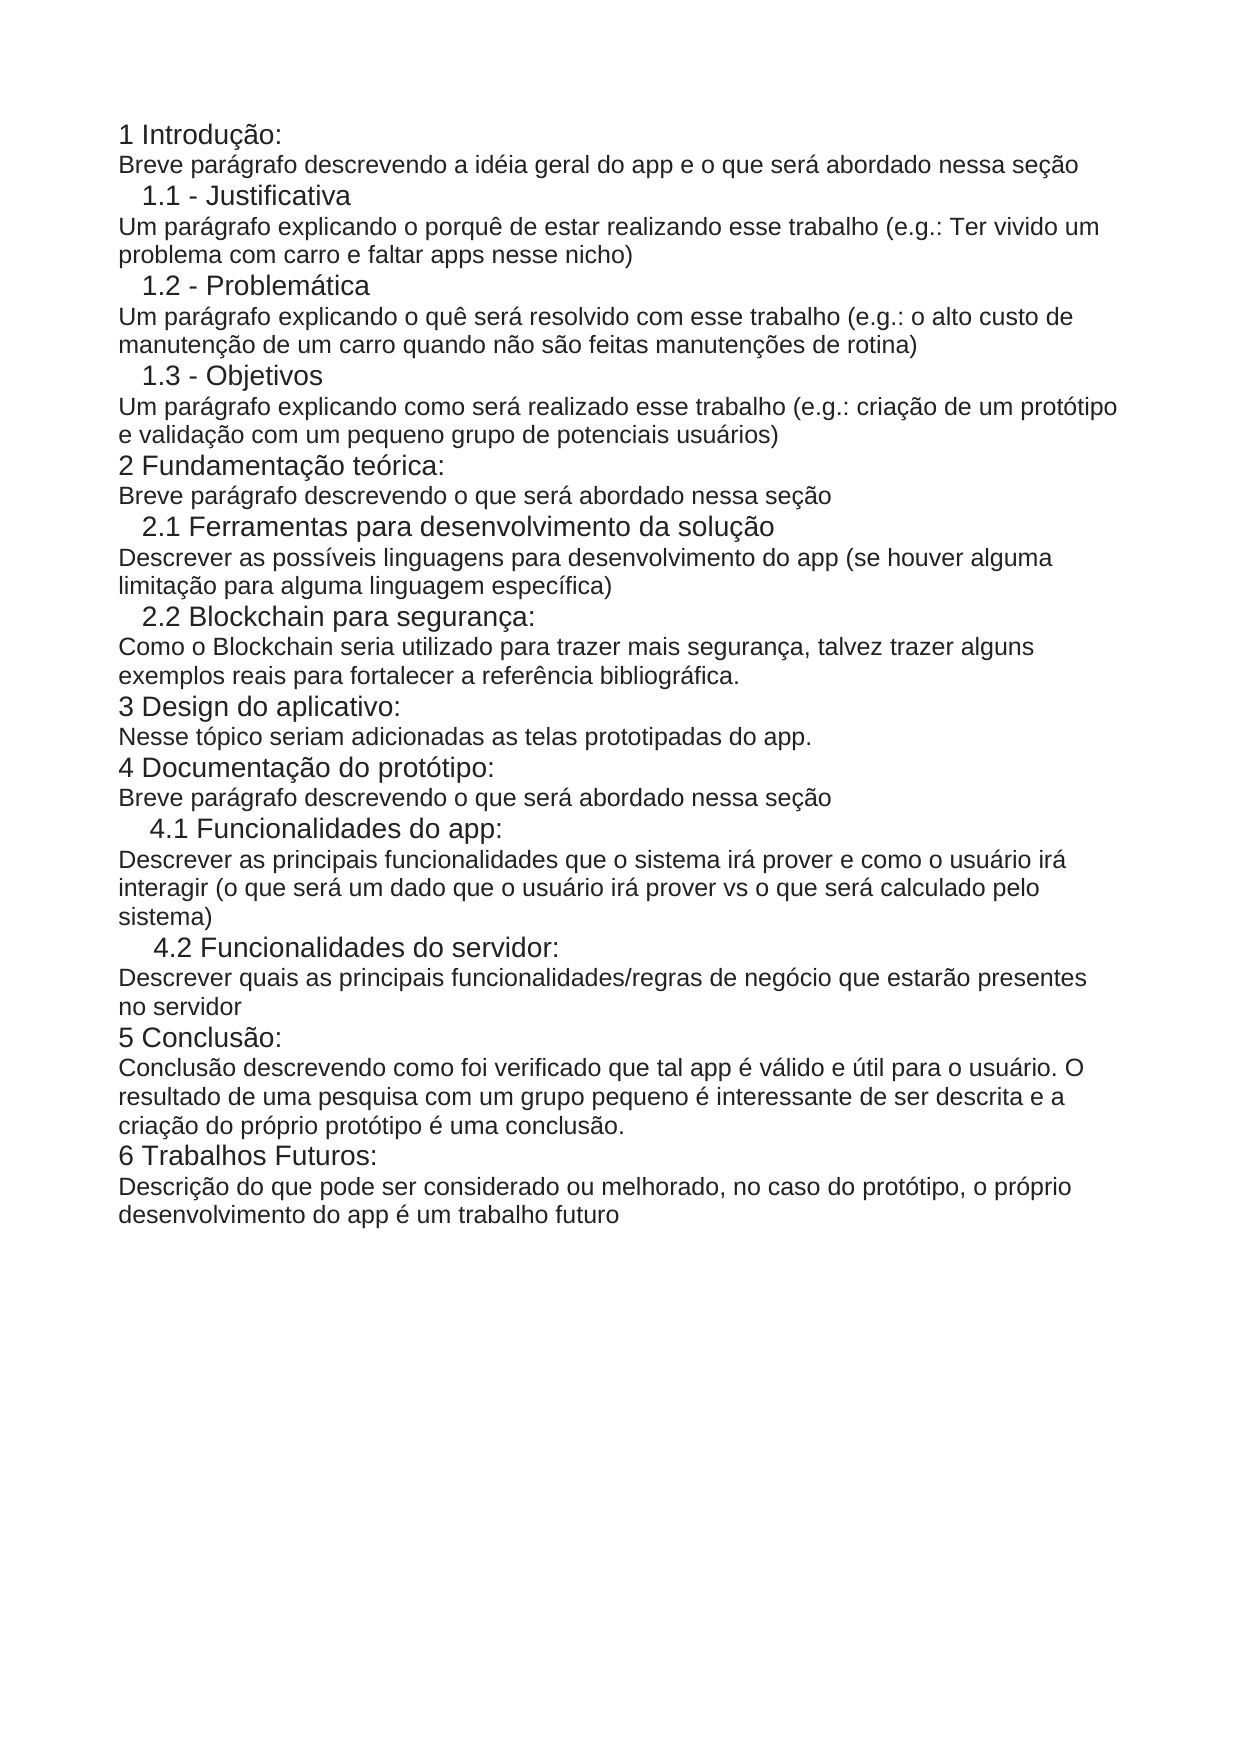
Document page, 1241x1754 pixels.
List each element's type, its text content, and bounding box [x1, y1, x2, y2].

text 4.2 Funcionalidades do servidor: [118, 931, 1122, 963]
text Um parágrafo explicando como será realizado esse trabalho (e.g.: criação de um protótipo e validação com um pequeno grupo de potenciais usuários) [118, 391, 1122, 449]
text Descrever as possíveis linguagens para desenvolvimento do app (se houver alguma limitação para alguma linguagem específica) [118, 542, 1122, 600]
text 5 Conclusão: [118, 1021, 1122, 1053]
text Nesse tópico seriam adicionadas as telas prototipadas do app. [118, 722, 1122, 751]
text Descrição do que pode ser considerado ou melhorado, no caso do protótipo, o próprio desenvolvimento do app é um trabalho futuro [118, 1172, 1122, 1229]
text 2 Fundamentação teórica: [118, 449, 1122, 481]
text 3 Design do aplicativo: [118, 690, 1122, 722]
text Descrever quais as principais funcionalidades/regras de negócio que estarão presentes no servidor [118, 963, 1122, 1021]
text Breve parágrafo descrevendo o que será abordado nessa seção [118, 783, 1122, 812]
text 2.2 Blockchain para segurança: [118, 600, 1122, 632]
text Um parágrafo explicando o porquê de estar realizando esse trabalho (e.g.: Ter vivido um problema com carro e faltar apps nesse nicho) [118, 212, 1122, 269]
text Breve parágrafo descrevendo o que será abordado nessa seção [118, 481, 1122, 510]
text 1.1 - Justificativa [118, 179, 1122, 212]
text 4 Documentação do protótipo: [118, 751, 1122, 783]
text Descrever as principais funcionalidades que o sistema irá prover e como o usuário irá interagir (o que será um dado que o usuário irá prover vs o que será calculado pelo sistema) [118, 844, 1122, 931]
text 1 Introdução: [118, 118, 1122, 151]
text 1.2 - Problemática [118, 269, 1122, 302]
text 2.1 Ferramentas para desenvolvimento da solução [118, 510, 1122, 542]
text Como o Blockchain seria utilizado para trazer mais segurança, talvez trazer alguns exemplos reais para fortalecer a referência bibliográfica. [118, 632, 1122, 690]
text 4.1 Funcionalidades do app: [118, 812, 1122, 844]
text Conclusão descrevendo como foi verificado que tal app é válido e útil para o usuário. O resultado de uma pesquisa com um grupo pequeno é interessante de ser descrita e a criação do próprio protótipo é uma conclusão. [118, 1053, 1122, 1139]
text 1.3 - Objetivos [118, 359, 1122, 391]
text 6 Trabalhos Futuros: [118, 1139, 1122, 1172]
text Um parágrafo explicando o quê será resolvido com esse trabalho (e.g.: o alto custo de manutenção de um carro quando não são feitas manutenções de rotina) [118, 302, 1122, 359]
text Breve parágrafo descrevendo a idéia geral do app e o que será abordado nessa seção [118, 151, 1122, 179]
